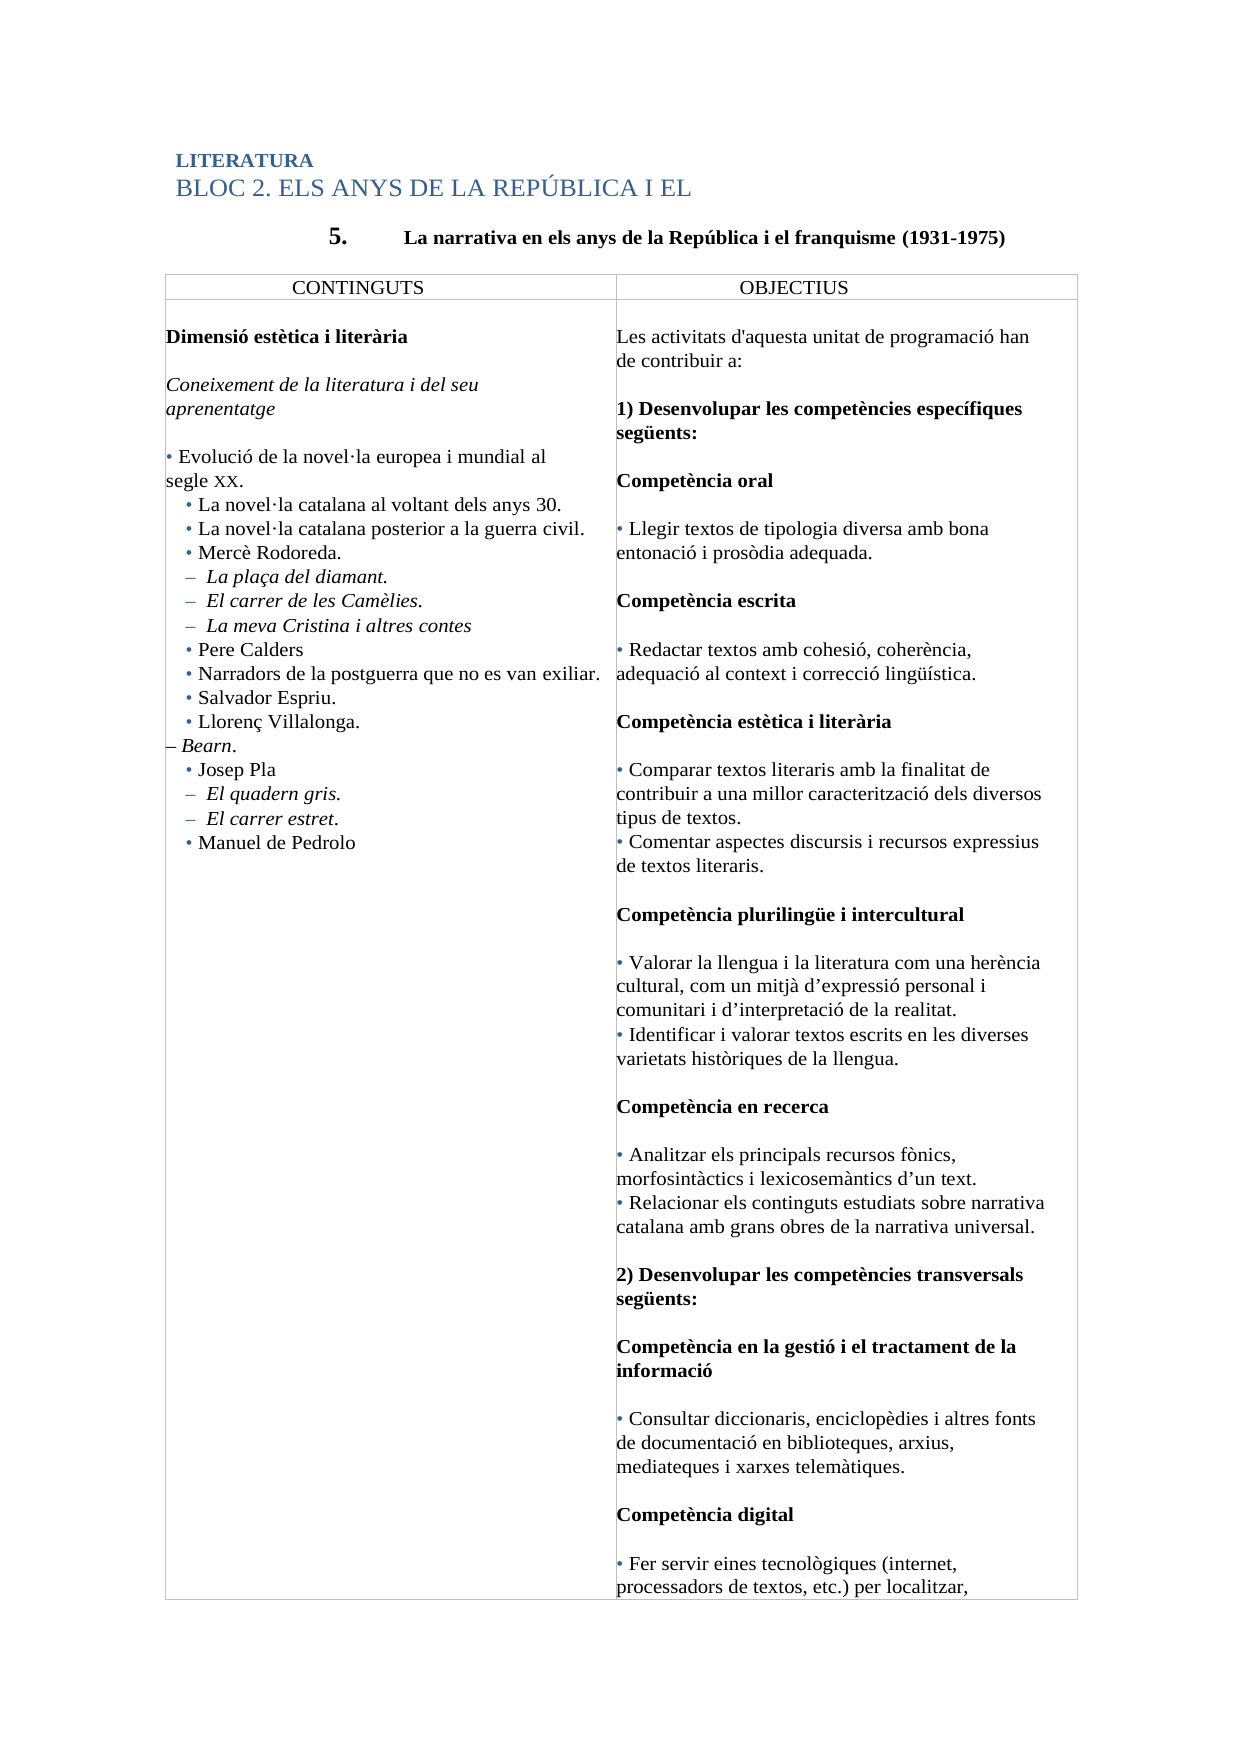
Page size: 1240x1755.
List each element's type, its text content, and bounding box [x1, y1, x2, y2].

table_cell Les activitats d'aquesta unitat de programació han de contribuir a: 1) Desenvolupar les competències específiques següents: Competència oral Llegir textos de tipologia diversa amb bona entonació i prosòdia adequada. Competència escrita Redactar textos amb cohesió, coherència, adequació al context i correcció lingüística. Competència estètica i literària Comparar textos literaris amb la finalitat de contribuir a una millor caracterització dels diversos tipus de textos. Comentar aspectes discursis i recursos expressius de textos literaris. Competència plurilingüe i intercultural Valorar la llengua i la literatura com una herència cultural, com un mitjà d’expressió personal i comunitari i d’interpretació de la realitat. Identificar i valorar textos escrits en les diverses varietats històriques de la llengua. Competència en recerca Analitzar els principals recursos fònics, morfosintàctics i lexicosemàntics d’un text. Relacionar els continguts estudiats sobre narrativa catalana amb grans obres de la narrativa universal. 2) Desenvolupar les competències transversals següents: Competència en la gestió i el tractament de la informació Consultar diccionaris, enciclopèdies i altres fonts de documentació en biblioteques, arxius, mediateques i xarxes telemàtiques. Competència digital Fer servir eines tecnològiques (internet, processadors de textos, etc.) per localitzar, [617, 300, 1077, 1599]
list La narrativa en els anys de la República i el franquisme (1931-1975) [328, 221, 1089, 249]
table_header CONTINGUTS [166, 275, 616, 299]
table_header OBJECTIUS [617, 275, 1077, 299]
table_cell Dimensió estètica i literària Coneixement de la literatura i del seu aprenentatge Evolució de la novel·la europea i mundial al segle XX. La novel·la catalana al voltant dels anys 30. La novel·la catalana posterior a la guerra civil. Mercè Rodoreda. La plaça del diamant. El carrer de les Camèlies. La meva Cristina i altres contes Pere Calders Narradors de la postguerra que no es van exiliar. Salvador Espriu. Llorenç Villalonga. – Bearn. Josep Pla El quadern gris. El carrer estret. Manuel de Pedrolo [166, 300, 616, 1599]
